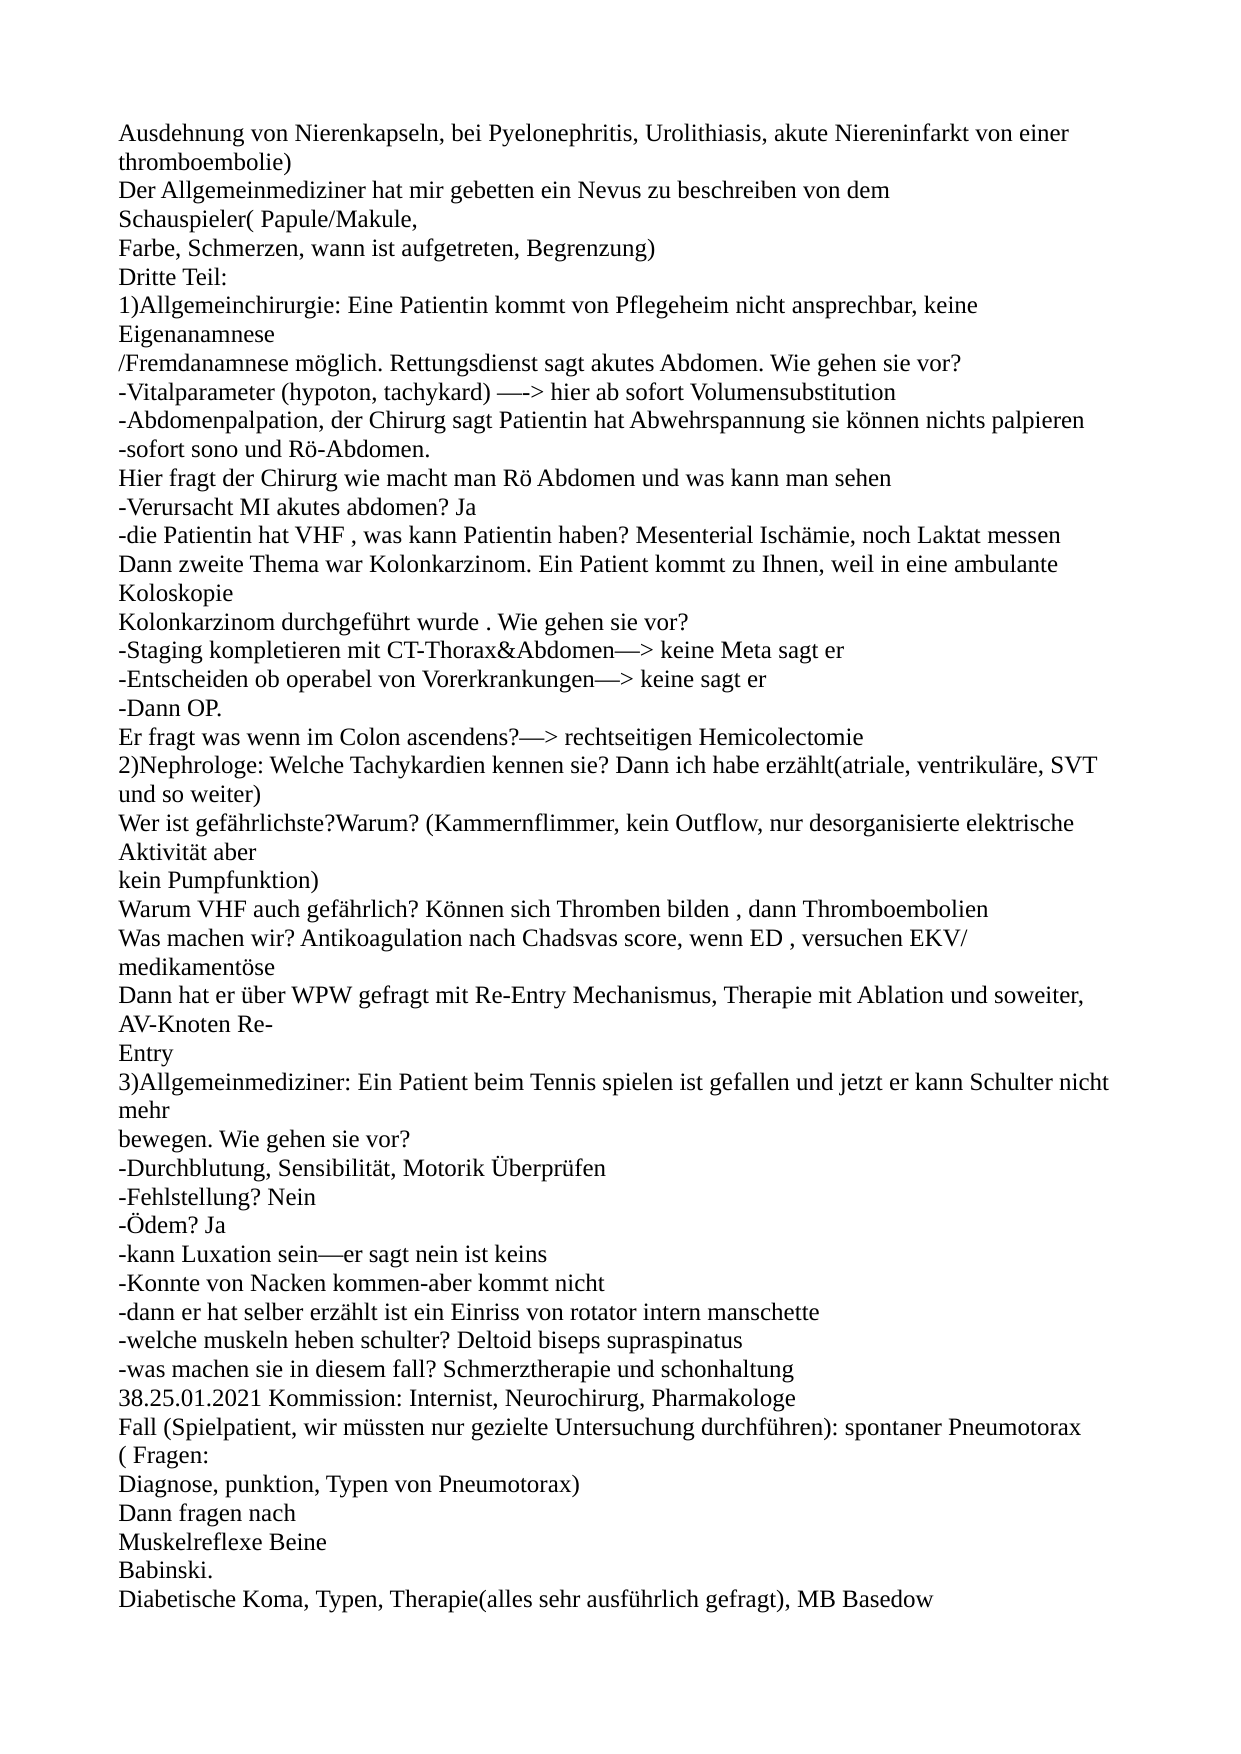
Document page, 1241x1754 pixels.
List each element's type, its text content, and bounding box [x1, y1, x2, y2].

text -Ödem? Ja [118, 1211, 1122, 1239]
text 2)Nephrologe: Welche Tachykardien kennen sie? Dann ich habe erzählt(atriale, ventrikuläre, SVT und so weiter) [118, 751, 1122, 808]
text Was machen wir? Antikoagulation nach Chadsvas score, wenn ED , versuchen EKV/ medikamentöse [118, 923, 1122, 981]
text Babinski. [118, 1556, 1122, 1584]
text Entry [118, 1038, 1122, 1067]
text Dann zweite Thema war Kolonkarzinom. Ein Patient kommt zu Ihnen, weil in eine ambulante Koloskopie [118, 549, 1122, 607]
text Diabetische Koma, Typen, Therapie(alles sehr ausführlich gefragt), MB Basedow [118, 1584, 1122, 1613]
text -Dann OP. [118, 693, 1122, 722]
text kein Pumpfunktion) [118, 866, 1122, 894]
text /Fremdanamnese möglich. Rettungsdienst sagt akutes Abdomen. Wie gehen sie vor? [118, 348, 1122, 377]
text 38.25.01.2021 Kommission: Internist, Neurochirurg, Pharmakologe [118, 1383, 1122, 1412]
text Farbe, Schmerzen, wann ist aufgetreten, Begrenzung) [118, 233, 1122, 262]
text -Entscheiden ob operabel von Vorerkrankungen—> keine sagt er [118, 664, 1122, 693]
text -welche muskeln heben schulter? Deltoid biseps supraspinatus [118, 1326, 1122, 1354]
text Dritte Teil: [118, 262, 1122, 291]
text bewegen. Wie gehen sie vor? [118, 1124, 1122, 1153]
text -Verursacht MI akutes abdomen? Ja [118, 492, 1122, 521]
text 3)Allgemeinmediziner: Ein Patient beim Tennis spielen ist gefallen und jetzt er kann Schulter nicht mehr [118, 1067, 1122, 1124]
text Wer ist gefährlichste?Warum? (Kammernflimmer, kein Outflow, nur desorganisierte elektrische Aktivität aber [118, 808, 1122, 866]
text -Durchblutung, Sensibilität, Motorik Überprüfen [118, 1153, 1122, 1182]
text Ausdehnung von Nierenkapseln, bei Pyelonephritis, Urolithiasis, akute Niereninfarkt von einer thromboembolie) [118, 118, 1122, 176]
text -dann er hat selber erzählt ist ein Einriss von rotator intern manschette [118, 1297, 1122, 1326]
text -was machen sie in diesem fall? Schmerztherapie und schonhaltung [118, 1354, 1122, 1383]
text Kolonkarzinom durchgeführt wurde . Wie gehen sie vor? [118, 607, 1122, 636]
text Muskelreflexe Beine [118, 1527, 1122, 1556]
text Diagnose, punktion, Typen von Pneumotorax) [118, 1469, 1122, 1498]
text -Fehlstellung? Nein [118, 1182, 1122, 1211]
text -die Patientin hat VHF , was kann Patientin haben? Mesenterial Ischämie, noch Laktat messen [118, 521, 1122, 549]
text Dann fragen nach [118, 1498, 1122, 1527]
text -Abdomenpalpation, der Chirurg sagt Patientin hat Abwehrspannung sie können nichts palpieren [118, 406, 1122, 434]
text 1)Allgemeinchirurgie: Eine Patientin kommt von Pflegeheim nicht ansprechbar, keine Eigenanamnese [118, 291, 1122, 348]
text -Vitalparameter (hypoton, tachykard) —-> hier ab sofort Volumensubstitution [118, 377, 1122, 406]
text Der Allgemeinmediziner hat mir gebetten ein Nevus zu beschreiben von dem Schauspieler( Papule/Makule, [118, 176, 1122, 233]
text Warum VHF auch gefährlich? Können sich Thromben bilden , dann Thromboembolien [118, 894, 1122, 923]
text Dann hat er über WPW gefragt mit Re-Entry Mechanismus, Therapie mit Ablation und soweiter, AV-Knoten Re- [118, 981, 1122, 1038]
text -kann Luxation sein—er sagt nein ist keins [118, 1239, 1122, 1268]
text Fall (Spielpatient, wir müssten nur gezielte Untersuchung durchführen): spontaner Pneumotorax ( Fragen: [118, 1412, 1122, 1469]
text -Staging kompletieren mit CT-Thorax&Abdomen—> keine Meta sagt er [118, 636, 1122, 664]
text Hier fragt der Chirurg wie macht man Rö Abdomen und was kann man sehen [118, 463, 1122, 492]
text Er fragt was wenn im Colon ascendens?—> rechtseitigen Hemicolectomie [118, 722, 1122, 751]
text -Konnte von Nacken kommen-aber kommt nicht [118, 1268, 1122, 1297]
text -sofort sono und Rö-Abdomen. [118, 434, 1122, 463]
